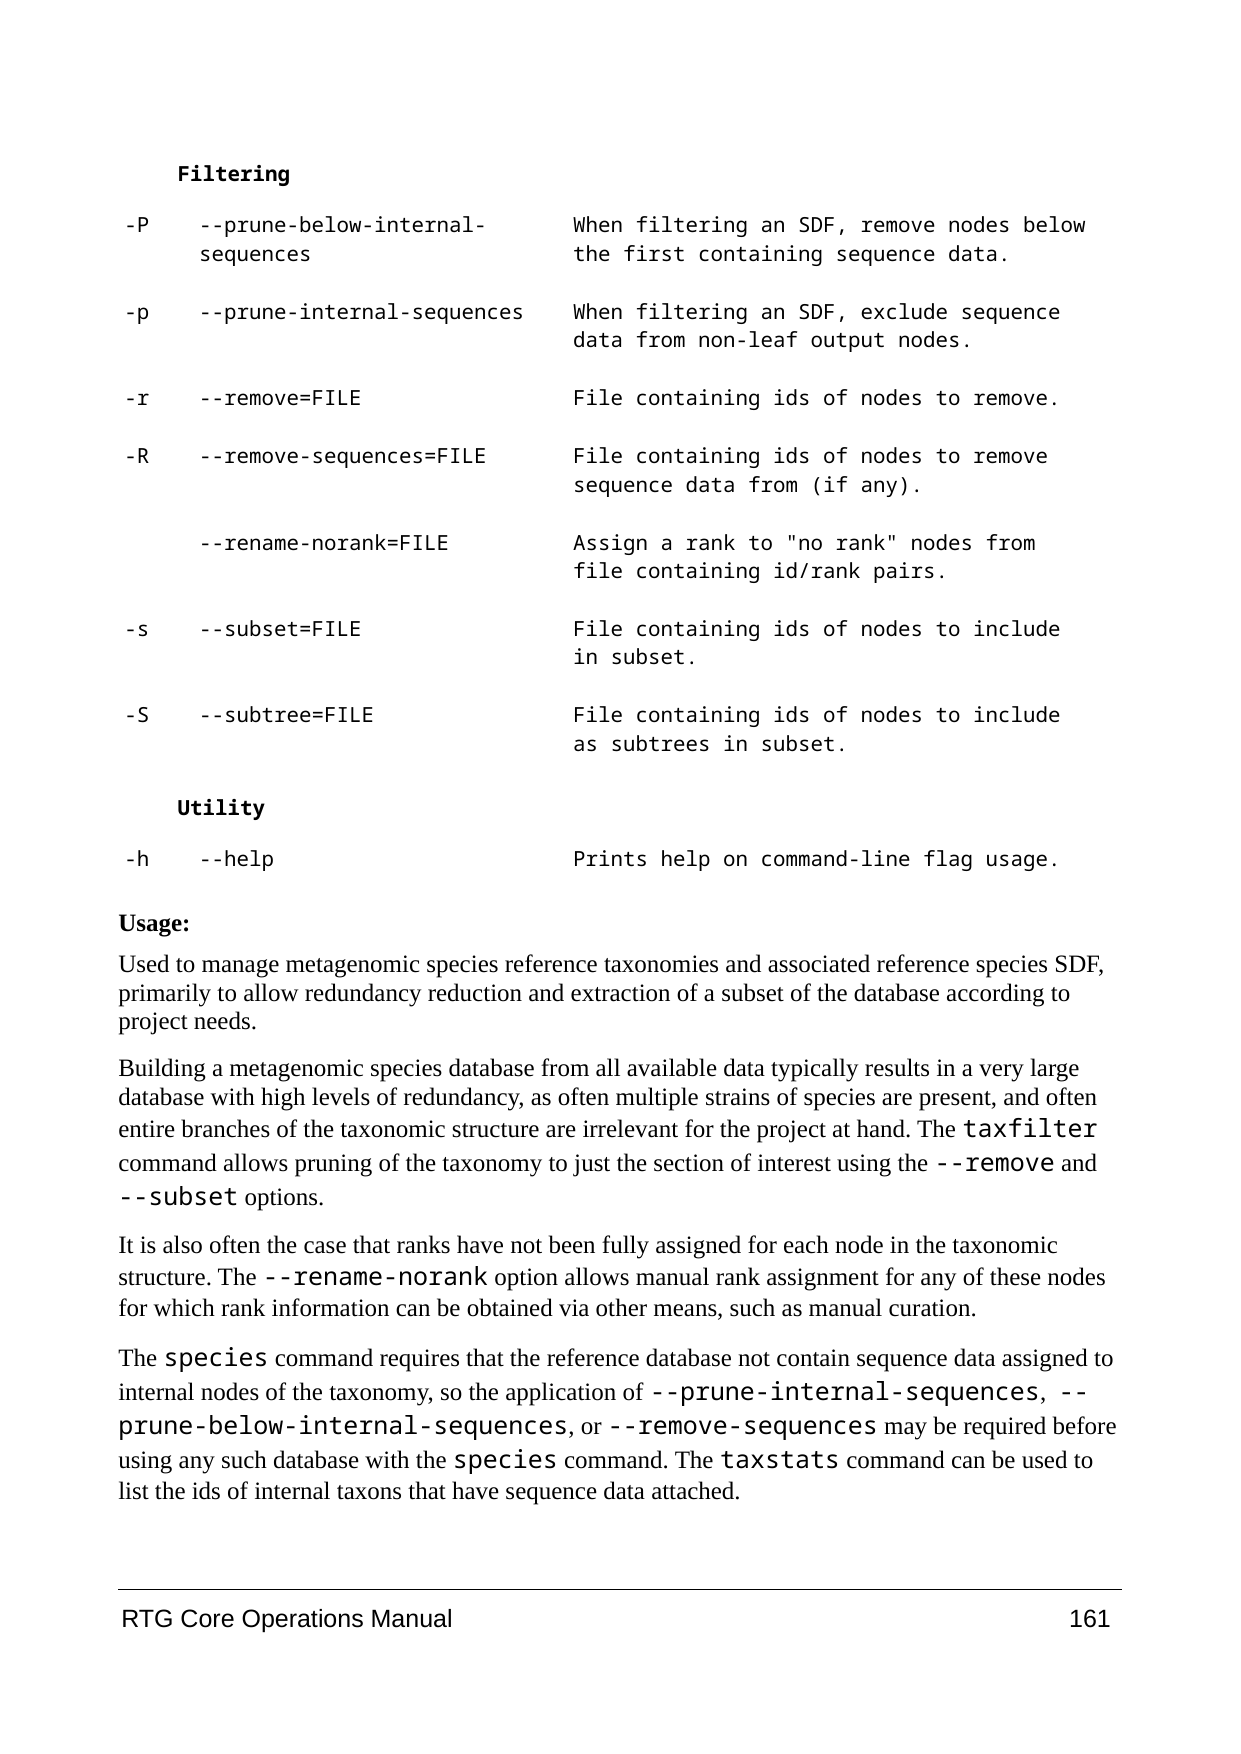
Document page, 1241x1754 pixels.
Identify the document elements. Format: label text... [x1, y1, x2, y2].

table_cell [118, 516, 193, 602]
text Used to manage metagenomic species reference taxonomies and associated reference species SDF, primarily to allow redundancy reduction and extraction of a subset of the database according to project needs. [118, 949, 1122, 1035]
table_cell File containing ids of nodes to remove sequence data from (if any). [567, 430, 1093, 516]
table_cell Assign a rank to "no rank" nodes from file containing id/rank pairs. [567, 516, 1093, 602]
table_header -h [118, 833, 193, 891]
table_cell --rename-norank=FILE [193, 516, 567, 602]
table_cell -R [118, 430, 193, 516]
text Utility [177, 793, 1122, 821]
table_cell -s [118, 602, 193, 688]
table_cell --remove=FILE [193, 372, 567, 429]
subtitle Usage: [118, 908, 1122, 937]
table_header When filtering an SDF, remove nodes below the first containing sequence data. [567, 199, 1093, 285]
text Filtering [177, 159, 1122, 187]
table_cell File containing ids of nodes to include in subset. [567, 602, 1093, 688]
table_cell --subset=FILE [193, 602, 567, 688]
table_header --help [193, 833, 567, 891]
table_cell File containing ids of nodes to remove. [567, 372, 1093, 429]
table_cell --remove-sequences=FILE [193, 430, 567, 516]
table_header -P [118, 199, 193, 285]
text It is also often the case that ranks have not been fully assigned for each node in the taxonomic structure. The --rename-norank option allows manual rank assignment for any of these nodes for which rank information can be obtained via other means, such as manual curation. [118, 1230, 1122, 1322]
table_cell --subtree=FILE [193, 689, 567, 775]
table_header Prints help on command-line flag usage. [567, 833, 1093, 891]
text Building a metagenomic species database from all available data typically results in a very large database with high levels of redundancy, as often multiple strains of species are present, and often entire branches of the taxonomic structure are irrelevant for the project at hand. The taxfilter command allows pruning of the taxonomy to just the section of interest using the --remove and --subset options. [118, 1053, 1122, 1213]
table_cell -p [118, 285, 193, 372]
table_cell --prune-internal-sequences [193, 285, 567, 372]
table_header --prune-below-internal-sequences [193, 199, 567, 285]
table_cell When filtering an SDF, exclude sequence data from non-leaf output nodes. [567, 285, 1093, 372]
table_cell -S [118, 689, 193, 775]
table_cell -r [118, 372, 193, 429]
table_cell File containing ids of nodes to include as subtrees in subset. [567, 689, 1093, 775]
text The species command requires that the reference database not contain sequence data assigned to internal nodes of the taxonomy, so the application of --prune-internal-sequences, --prune-below-internal-sequences, or --remove-sequences may be required before using any such database with the species command. The taxstats command can be used to list the ids of internal taxons that have sequence data attached. [118, 1339, 1122, 1504]
